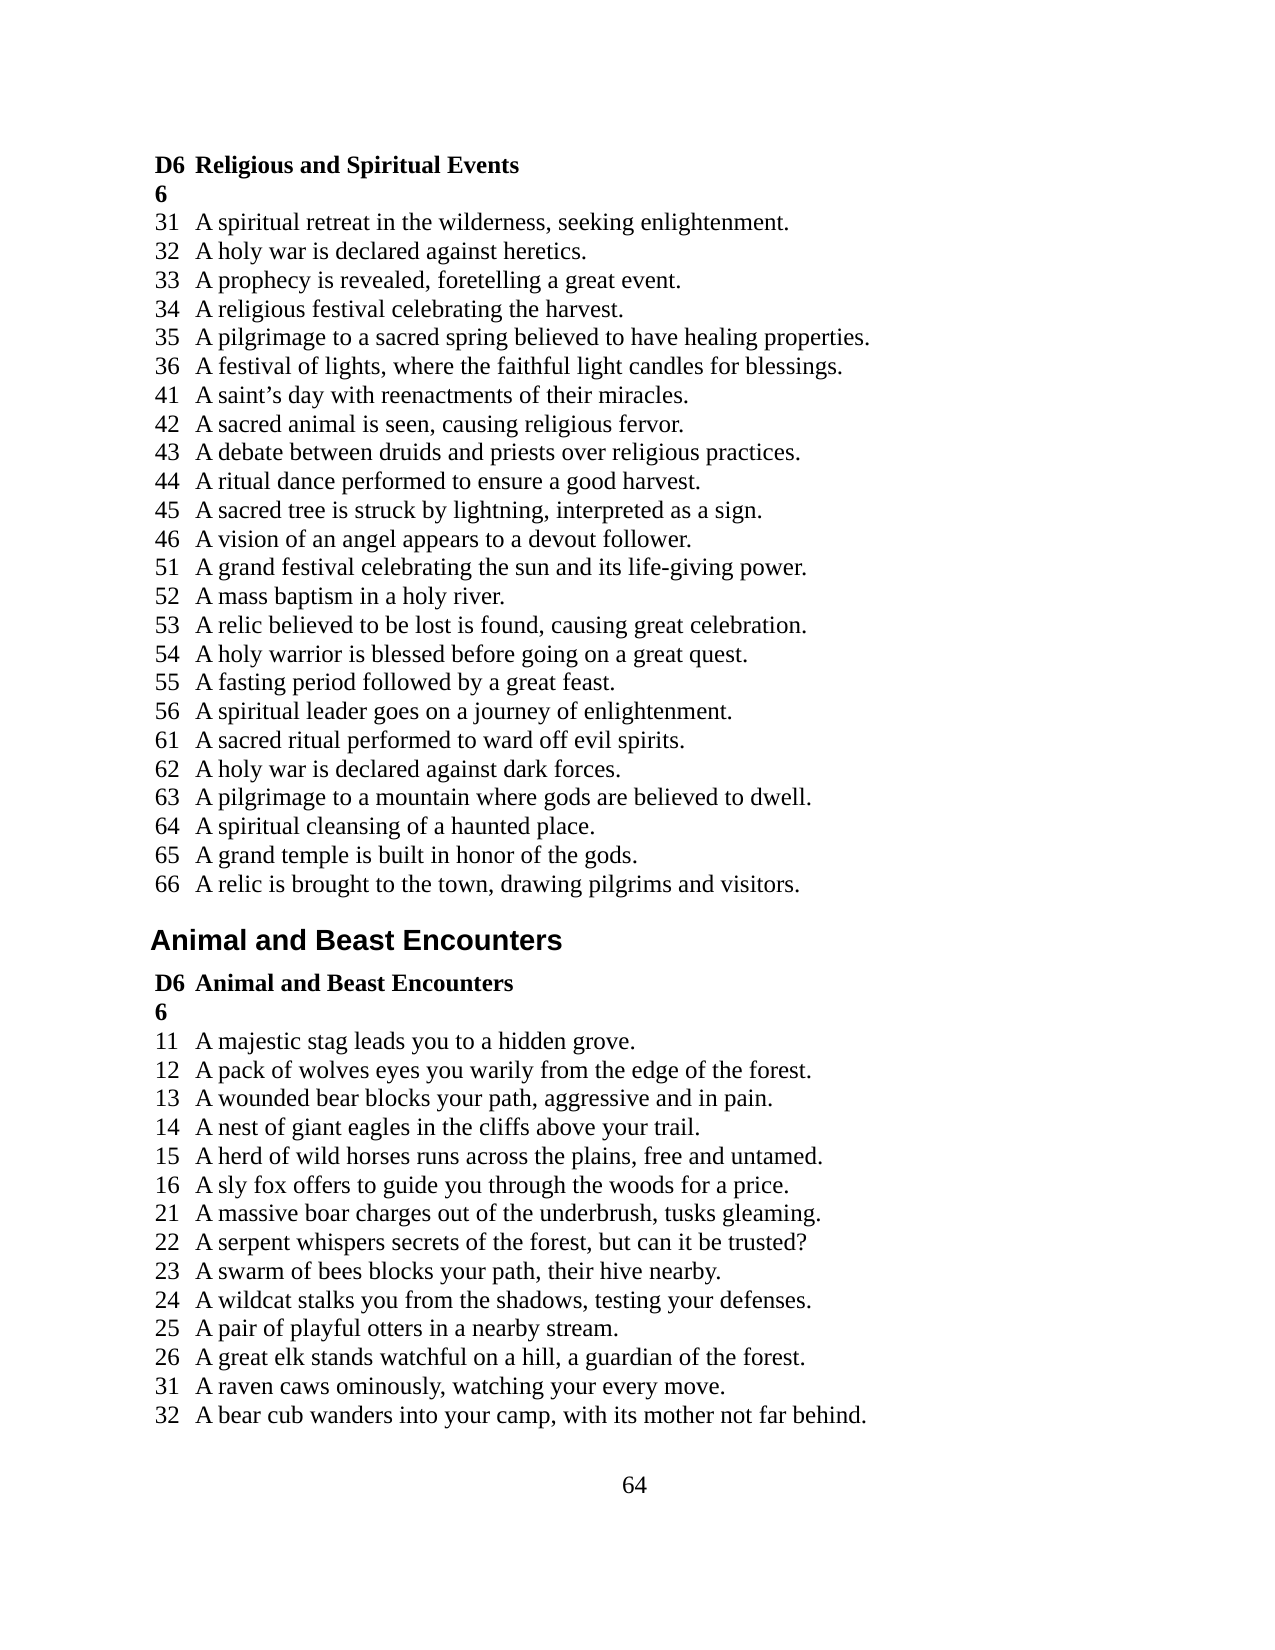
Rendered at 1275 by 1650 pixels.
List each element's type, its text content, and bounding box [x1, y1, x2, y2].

table_cell A festival of lights, where the faithful light candles for blessings. [191, 351, 1125, 380]
table_cell A fasting period followed by a great feast. [191, 668, 1125, 696]
table_cell 36 [150, 351, 191, 380]
table_cell 31 [150, 1371, 191, 1400]
table_cell 11 [150, 1026, 191, 1055]
table_cell A majestic stag leads you to a hidden grove. [191, 1026, 1125, 1055]
table_cell 16 [150, 1170, 191, 1198]
table_cell A holy war is declared against dark forces. [191, 754, 1125, 782]
table_cell 32 [150, 1400, 191, 1428]
table_cell A grand temple is built in honor of the gods. [191, 840, 1125, 869]
table_cell 15 [150, 1141, 191, 1170]
table_cell A vision of an angel appears to a devout follower. [191, 524, 1125, 552]
table_cell A holy warrior is blessed before going on a great quest. [191, 639, 1125, 667]
table_cell 63 [150, 783, 191, 811]
table_cell 56 [150, 696, 191, 725]
table_cell 53 [150, 610, 191, 639]
table_cell 34 [150, 294, 191, 322]
table_cell A grand festival celebrating the sun and its life-giving power. [191, 553, 1125, 581]
table_cell 41 [150, 380, 191, 409]
table_cell 23 [150, 1256, 191, 1285]
table_cell A bear cub wanders into your camp, with its mother not far behind. [191, 1400, 1125, 1428]
table_cell A sly fox offers to guide you through the woods for a price. [191, 1170, 1125, 1198]
table_cell A swarm of bees blocks your path, their hive nearby. [191, 1256, 1125, 1285]
table_cell A massive boar charges out of the underbrush, tusks gleaming. [191, 1199, 1125, 1227]
table_cell A saint’s day with reenactments of their miracles. [191, 380, 1125, 409]
table_cell A spiritual leader goes on a journey of enlightenment. [191, 696, 1125, 725]
table_cell 35 [150, 323, 191, 351]
table_header D66 [150, 969, 191, 1026]
table_cell A pair of playful otters in a nearby stream. [191, 1314, 1125, 1342]
table_header Animal and Beast Encounters [191, 969, 1125, 1026]
table_cell 61 [150, 725, 191, 754]
table_cell 44 [150, 466, 191, 495]
table_cell 33 [150, 265, 191, 294]
table_cell 42 [150, 409, 191, 437]
table_cell A wounded bear blocks your path, aggressive and in pain. [191, 1084, 1125, 1112]
table_cell A holy war is declared against heretics. [191, 236, 1125, 265]
table_cell A nest of giant eagles in the cliffs above your trail. [191, 1112, 1125, 1141]
table_cell A spiritual retreat in the wilderness, seeking enlightenment. [191, 208, 1125, 236]
table_cell 25 [150, 1314, 191, 1342]
table_cell A debate between druids and priests over religious practices. [191, 438, 1125, 466]
table_cell A great elk stands watchful on a hill, a guardian of the forest. [191, 1342, 1125, 1371]
table_cell A relic believed to be lost is found, causing great celebration. [191, 610, 1125, 639]
subtitle Animal and Beast Encounters [150, 922, 1125, 956]
table_cell 65 [150, 840, 191, 869]
table_cell A pack of wolves eyes you warily from the edge of the forest. [191, 1055, 1125, 1083]
table_cell A pilgrimage to a mountain where gods are believed to dwell. [191, 783, 1125, 811]
table_cell 64 [150, 811, 191, 840]
table_cell 54 [150, 639, 191, 667]
table_cell 45 [150, 495, 191, 524]
table_cell 31 [150, 208, 191, 236]
table_cell A spiritual cleansing of a haunted place. [191, 811, 1125, 840]
table_cell A prophecy is revealed, foretelling a great event. [191, 265, 1125, 294]
table_cell 55 [150, 668, 191, 696]
table_cell A herd of wild horses runs across the plains, free and untamed. [191, 1141, 1125, 1170]
table_cell 14 [150, 1112, 191, 1141]
table_cell A sacred tree is struck by lightning, interpreted as a sign. [191, 495, 1125, 524]
table_cell 62 [150, 754, 191, 782]
table_cell A wildcat stalks you from the shadows, testing your defenses. [191, 1285, 1125, 1313]
table_cell A raven caws ominously, watching your every move. [191, 1371, 1125, 1400]
table_header D66 [150, 150, 191, 207]
table_cell A ritual dance performed to ensure a good harvest. [191, 466, 1125, 495]
table_cell 21 [150, 1199, 191, 1227]
table_cell 52 [150, 581, 191, 610]
table_cell 24 [150, 1285, 191, 1313]
table_cell 13 [150, 1084, 191, 1112]
table_cell A pilgrimage to a sacred spring believed to have healing properties. [191, 323, 1125, 351]
table_cell A serpent whispers secrets of the forest, but can it be trusted? [191, 1227, 1125, 1256]
table_cell A mass baptism in a holy river. [191, 581, 1125, 610]
table_cell A relic is brought to the town, drawing pilgrims and visitors. [191, 869, 1125, 897]
table_cell 26 [150, 1342, 191, 1371]
table_header Religious and Spiritual Events [191, 150, 1125, 207]
table_cell 12 [150, 1055, 191, 1083]
table_cell 22 [150, 1227, 191, 1256]
table_cell A sacred ritual performed to ward off evil spirits. [191, 725, 1125, 754]
table_cell 66 [150, 869, 191, 897]
table_cell 32 [150, 236, 191, 265]
table_cell 46 [150, 524, 191, 552]
table_cell 51 [150, 553, 191, 581]
table_cell A religious festival celebrating the harvest. [191, 294, 1125, 322]
table_cell A sacred animal is seen, causing religious fervor. [191, 409, 1125, 437]
table_cell 43 [150, 438, 191, 466]
